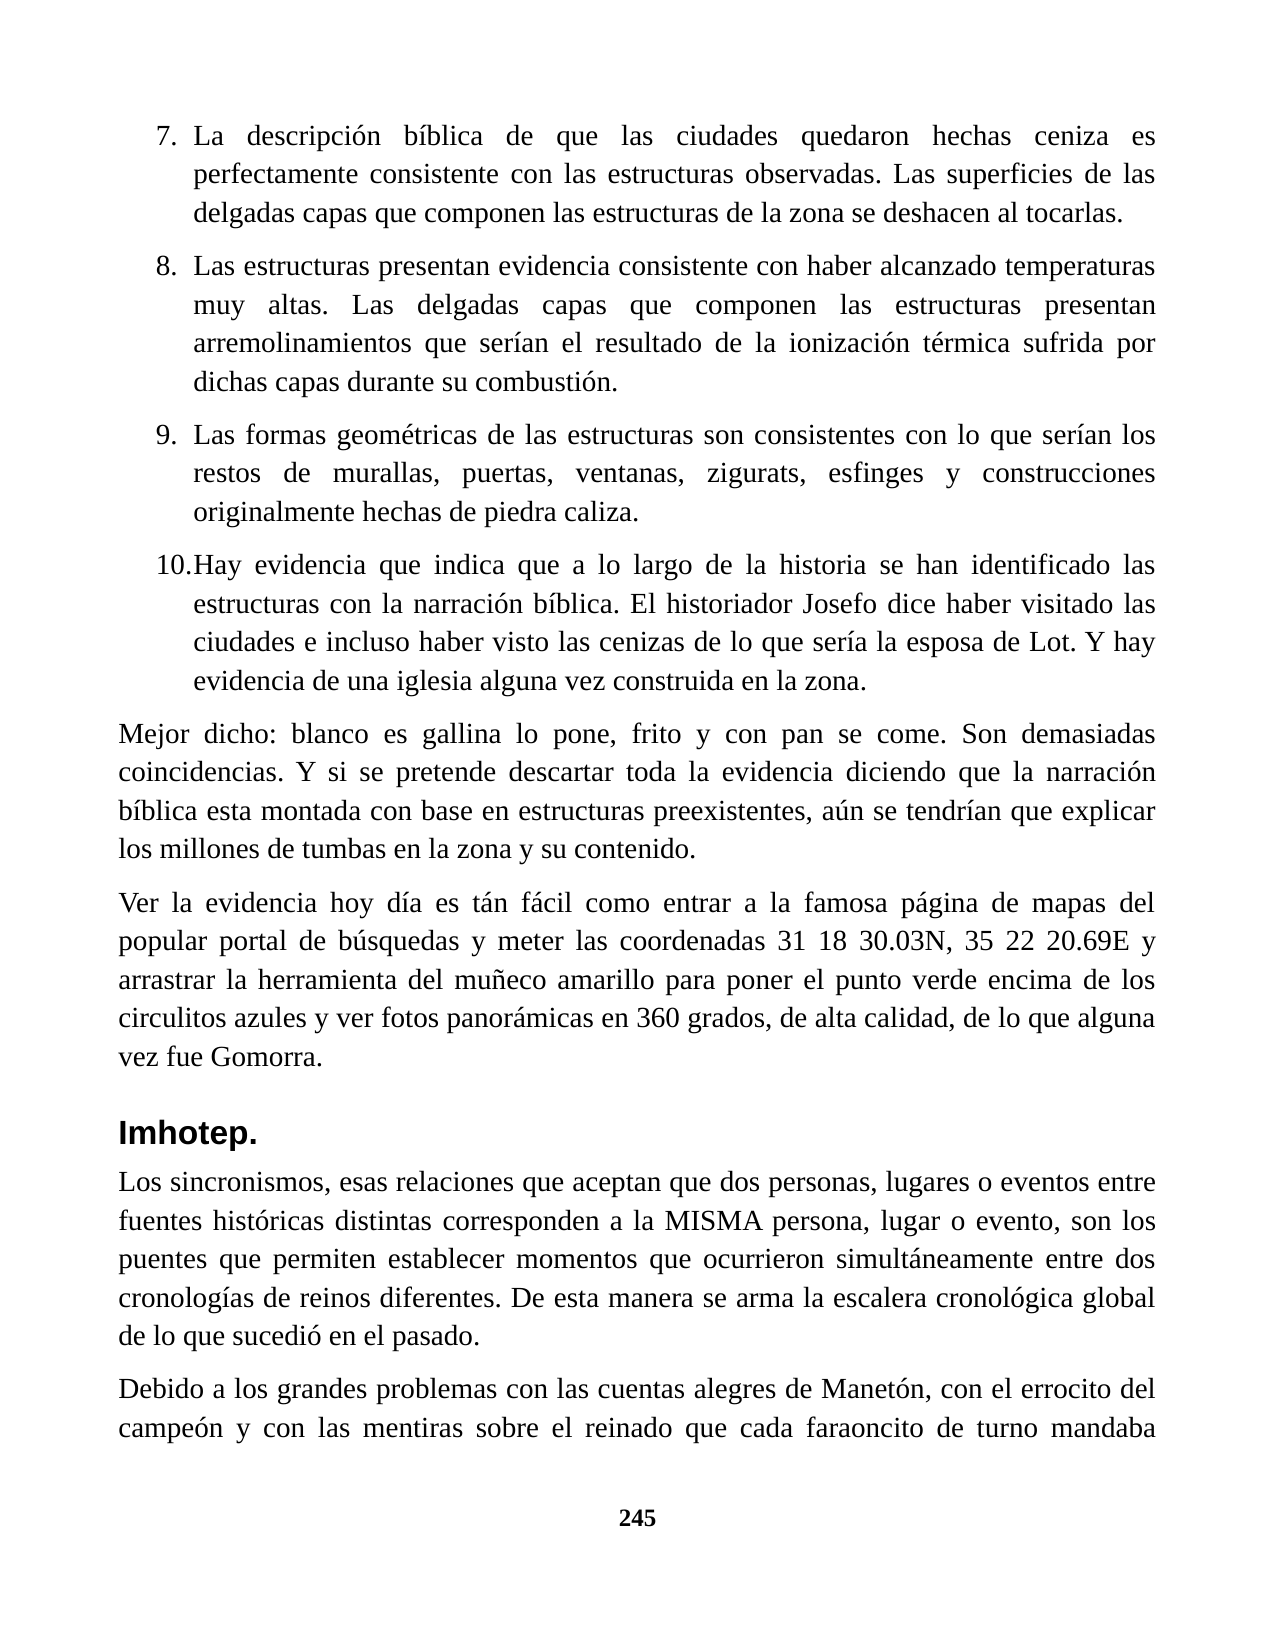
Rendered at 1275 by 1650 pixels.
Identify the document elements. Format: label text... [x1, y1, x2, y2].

list Hay evidencia que indica que a lo largo de la historia se han identificado las estructuras con la narración bíblica. El historiador Josefo dice haber visitado las ciudades e incluso haber visto las cenizas de lo que sería la esposa de Lot. Y hay evidencia de una iglesia alguna vez construida en la zona. [156, 547, 1157, 696]
list Las formas geométricas de las estructuras son consistentes con lo que serían los restos de murallas, puertas, ventanas, zigurats, esfinges y construcciones originalmente hechas de piedra caliza. [156, 417, 1157, 528]
list La descripción bíblica de que las ciudades quedaron hechas ceniza es perfectamente consistente con las estructuras observadas. Las superficies de las delgadas capas que componen las estructuras de la zona se deshacen al tocarlas. [156, 118, 1157, 229]
text Debido a los grandes problemas con las cuentas alegres de Manetón, con el errocito del campeón y con las mentiras sobre el reinado que cada faraoncito de turno mandaba [118, 1371, 1157, 1443]
text Ver la evidencia hoy día es tán fácil como entrar a la famosa página de mapas del popular portal de búsquedas y meter las coordenadas 31 18 30.03N, 35 22 20.69E y arrastrar la herramienta del muñeco amarillo para poner el punto verde encima de los circulitos azules y ver fotos panorámicas en 360 grados, de alta calidad, de lo que alguna vez fue Gomorra. [118, 885, 1157, 1072]
text Los sincronismos, esas relaciones que aceptan que dos personas, lugares o eventos entre fuentes históricas distintas corresponden a la MISMA persona, lugar o evento, son los puentes que permiten establecer momentos que ocurrieron simultáneamente entre dos cronologías de reinos diferentes. De esta manera se arma la escalera cronológica global de lo que sucedió en el pasado. [118, 1164, 1157, 1352]
subtitle Imhotep. [118, 1113, 1157, 1152]
text Mejor dicho: blanco es gallina lo pone, frito y con pan se come. Son demasiadas coincidencias. Y si se pretende descartar toda la evidencia diciendo que la narración bíblica esta montada con base en estructuras preexistentes, aún se tendrían que explicar los millones de tumbas en la zona y su contenido. [118, 716, 1157, 865]
list Las estructuras presentan evidencia consistente con haber alcanzado temperaturas muy altas. Las delgadas capas que componen las estructuras presentan arremolinamientos que serían el resultado de la ionización térmica sufrida por dichas capas durante su combustión. [156, 248, 1157, 397]
